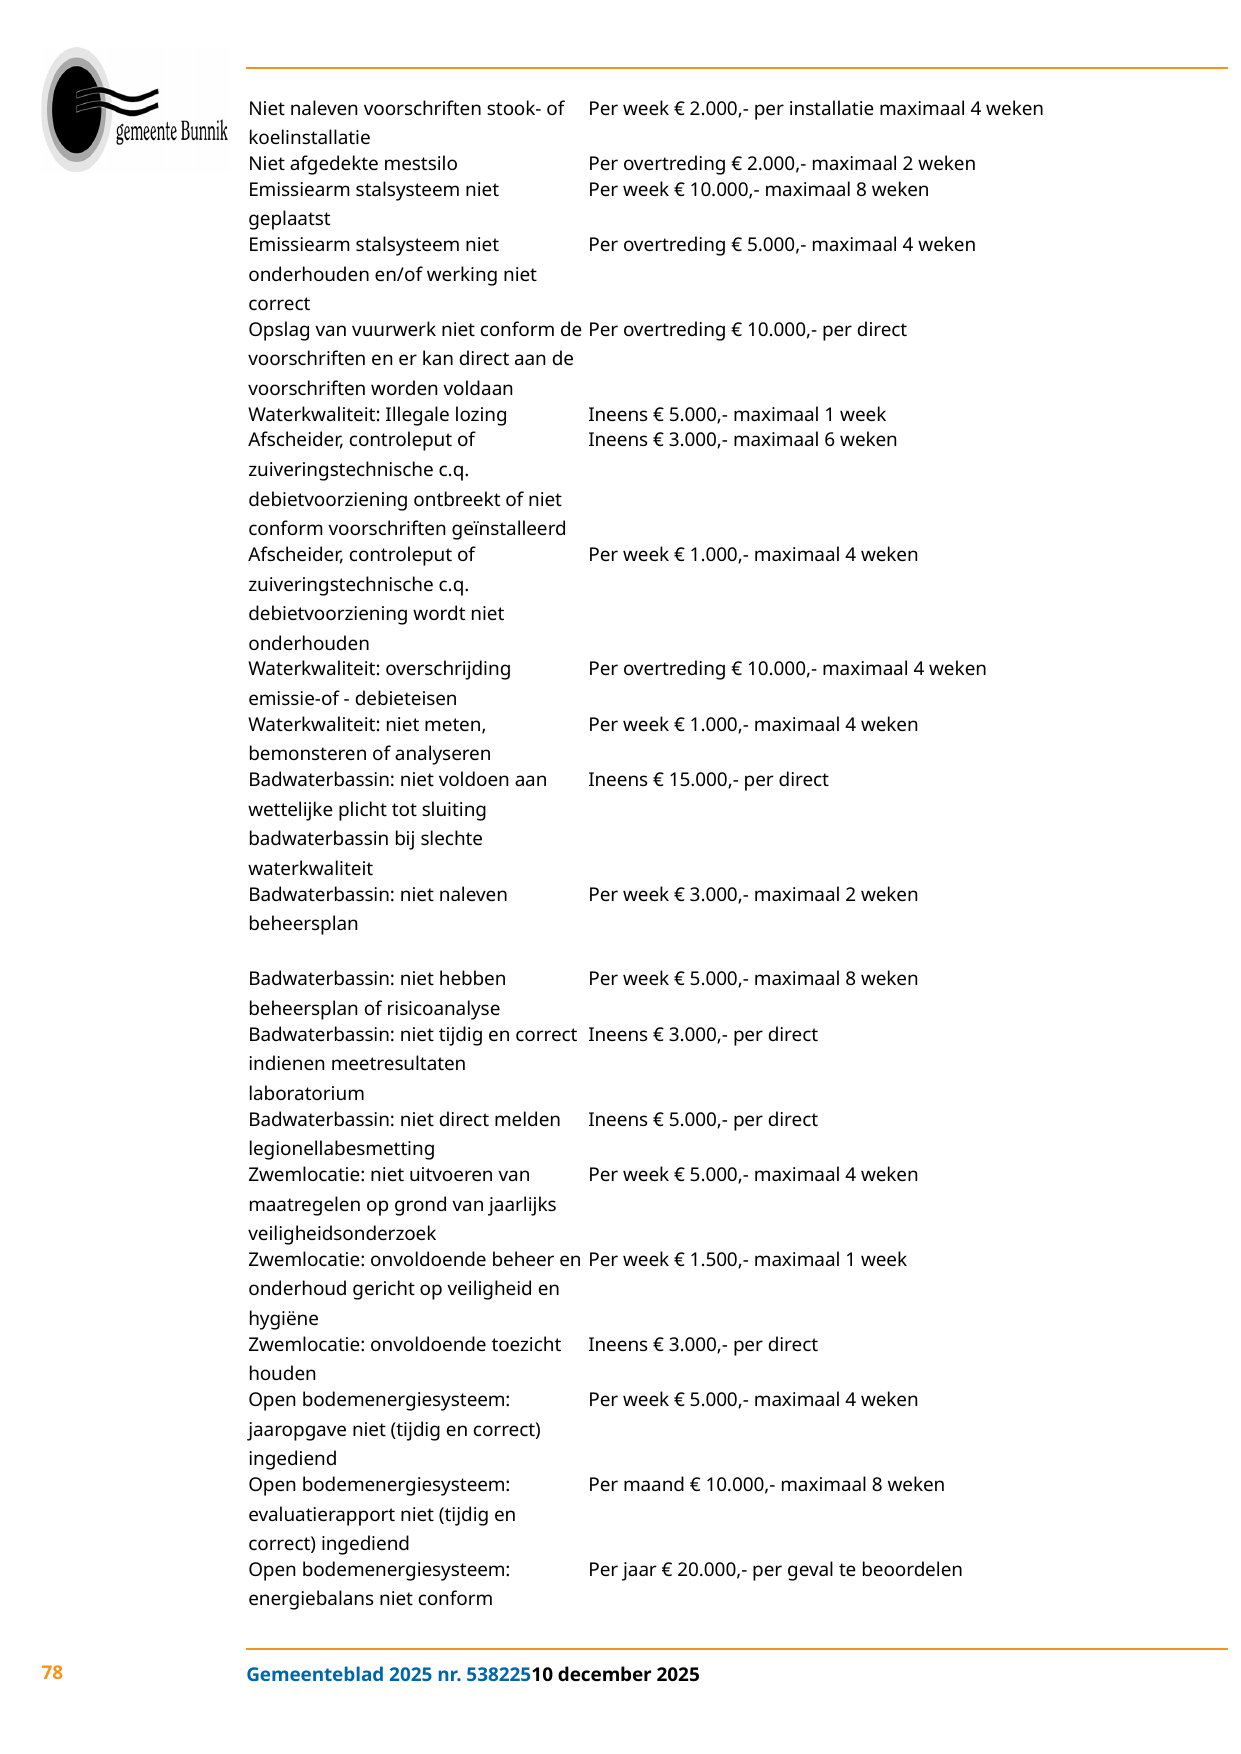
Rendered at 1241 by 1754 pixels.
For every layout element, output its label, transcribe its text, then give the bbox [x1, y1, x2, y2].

table_cell Per overtreding € 2.000,- maximaal 2 weken [588, 150, 1152, 176]
table_cell Per jaar € 20.000,- per geval te beoordelen [588, 1556, 1152, 1611]
table_cell Afscheider, controleput of zuiveringstechnische c.q. debietvoorziening wordt niet onderhouden [248, 541, 588, 656]
table_cell Waterkwaliteit: overschrijding emissie-of - debieteisen [248, 656, 588, 711]
table_cell Per overtreding € 10.000,- per direct [588, 316, 1152, 401]
table_cell Ineens € 5.000,- maximaal 1 week [588, 401, 1152, 427]
table_cell Emissiearm stalsysteem niet geplaatst [248, 176, 588, 231]
table_cell Open bodemenergiesysteem: jaaropgave niet (tijdig en correct) ingediend [248, 1386, 588, 1471]
table_cell Ineens € 5.000,- per direct [588, 1106, 1152, 1161]
table_cell Niet afgedekte mestsilo [248, 150, 588, 176]
table_cell Zwemlocatie: niet uitvoeren van maatregelen op grond van jaarlijks veiligheidsonderzoek [248, 1161, 588, 1246]
table_cell Badwaterbassin: niet naleven beheersplan [248, 881, 588, 966]
table_cell Per week € 5.000,- maximaal 8 weken [588, 966, 1152, 1021]
table_cell Per week € 5.000,- maximaal 4 weken [588, 1386, 1152, 1471]
table_cell Per week € 5.000,- maximaal 4 weken [588, 1161, 1152, 1246]
table_cell Afscheider, controleput of zuiveringstechnische c.q. debietvoorziening ontbreekt of niet conform voorschriften geïnstalleerd [248, 427, 588, 541]
table_cell Per overtreding € 10.000,- maximaal 4 weken [588, 656, 1152, 711]
table_cell Per week € 1.000,- maximaal 4 weken [588, 541, 1152, 656]
table_cell Per week € 1.000,- maximaal 4 weken [588, 711, 1152, 766]
table_cell Emissiearm stalsysteem niet onderhouden en/of werking niet correct [248, 231, 588, 316]
table_cell Per week € 2.000,- per installatie maximaal 4 weken [588, 95, 1152, 150]
table_cell Per maand € 10.000,- maximaal 8 weken [588, 1471, 1152, 1556]
table_cell Ineens € 3.000,- maximaal 6 weken [588, 427, 1152, 541]
table_cell Open bodemenergiesysteem: energiebalans niet conform [248, 1556, 588, 1611]
table_cell Ineens € 3.000,- per direct [588, 1331, 1152, 1386]
table_cell Ineens € 15.000,- per direct [588, 766, 1152, 881]
table_cell Per week € 1.500,- maximaal 1 week [588, 1246, 1152, 1331]
table_cell Waterkwaliteit: niet meten, bemonsteren of analyseren [248, 711, 588, 766]
table_cell Zwemlocatie: onvoldoende toezicht houden [248, 1331, 588, 1386]
table_cell Open bodemenergiesysteem: evaluatierapport niet (tijdig en correct) ingediend [248, 1471, 588, 1556]
table_cell Per week € 3.000,- maximaal 2 weken [588, 881, 1152, 966]
table_cell Badwaterbassin: niet hebben beheersplan of risicoanalyse [248, 966, 588, 1021]
table_cell Badwaterbassin: niet voldoen aan wettelijke plicht tot sluiting badwaterbassin bij slechte waterkwaliteit [248, 766, 588, 881]
table_cell Opslag van vuurwerk niet conform de voorschriften en er kan direct aan de voorschriften worden voldaan [248, 316, 588, 401]
table_cell Waterkwaliteit: Illegale lozing [248, 401, 588, 427]
table_cell Per overtreding € 5.000,- maximaal 4 weken [588, 231, 1152, 316]
table_cell Badwaterbassin: niet direct melden legionellabesmetting [248, 1106, 588, 1161]
table_cell Per week € 10.000,- maximaal 8 weken [588, 176, 1152, 231]
table_cell Niet naleven voorschriften stook- of koelinstallatie [248, 95, 588, 150]
table_cell Badwaterbassin: niet tijdig en correct indienen meetresultaten laboratorium [248, 1021, 588, 1106]
picture [41, 47, 231, 172]
table_cell Zwemlocatie: onvoldoende beheer en onderhoud gericht op veiligheid en hygiëne [248, 1246, 588, 1331]
table_cell Ineens € 3.000,- per direct [588, 1021, 1152, 1106]
